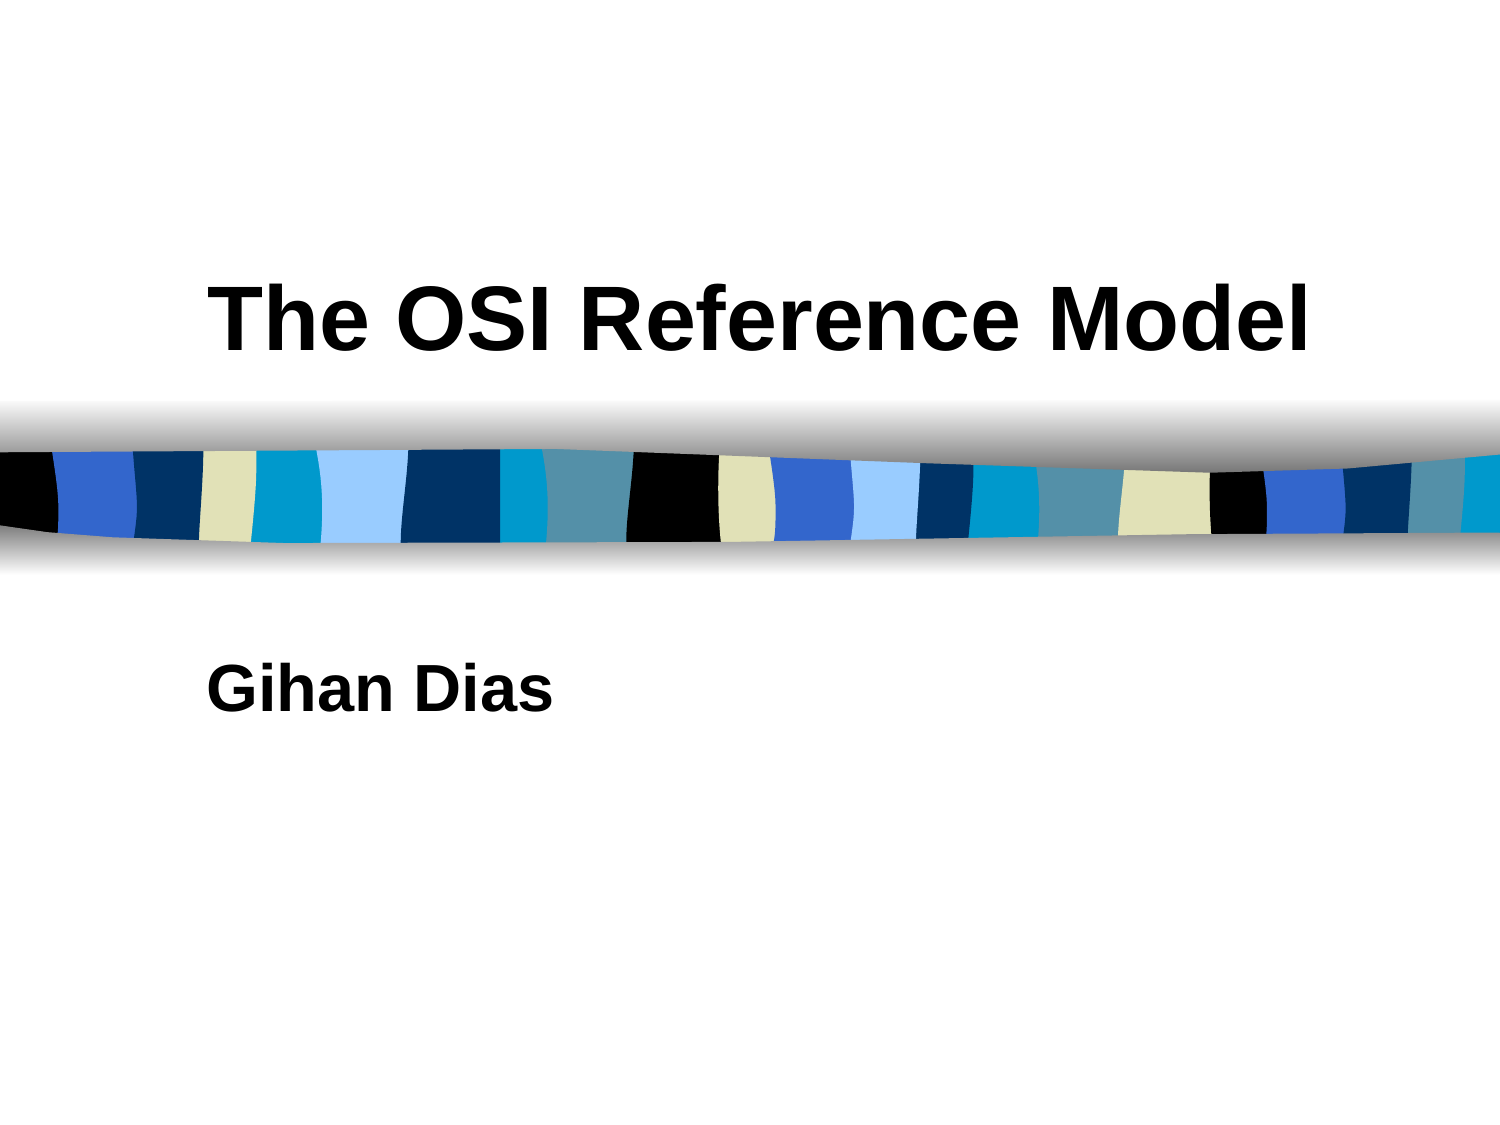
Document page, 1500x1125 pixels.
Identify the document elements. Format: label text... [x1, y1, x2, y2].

title The OSI Reference Model [192, 219, 1468, 408]
subtitle Gihan Dias [191, 637, 1242, 925]
